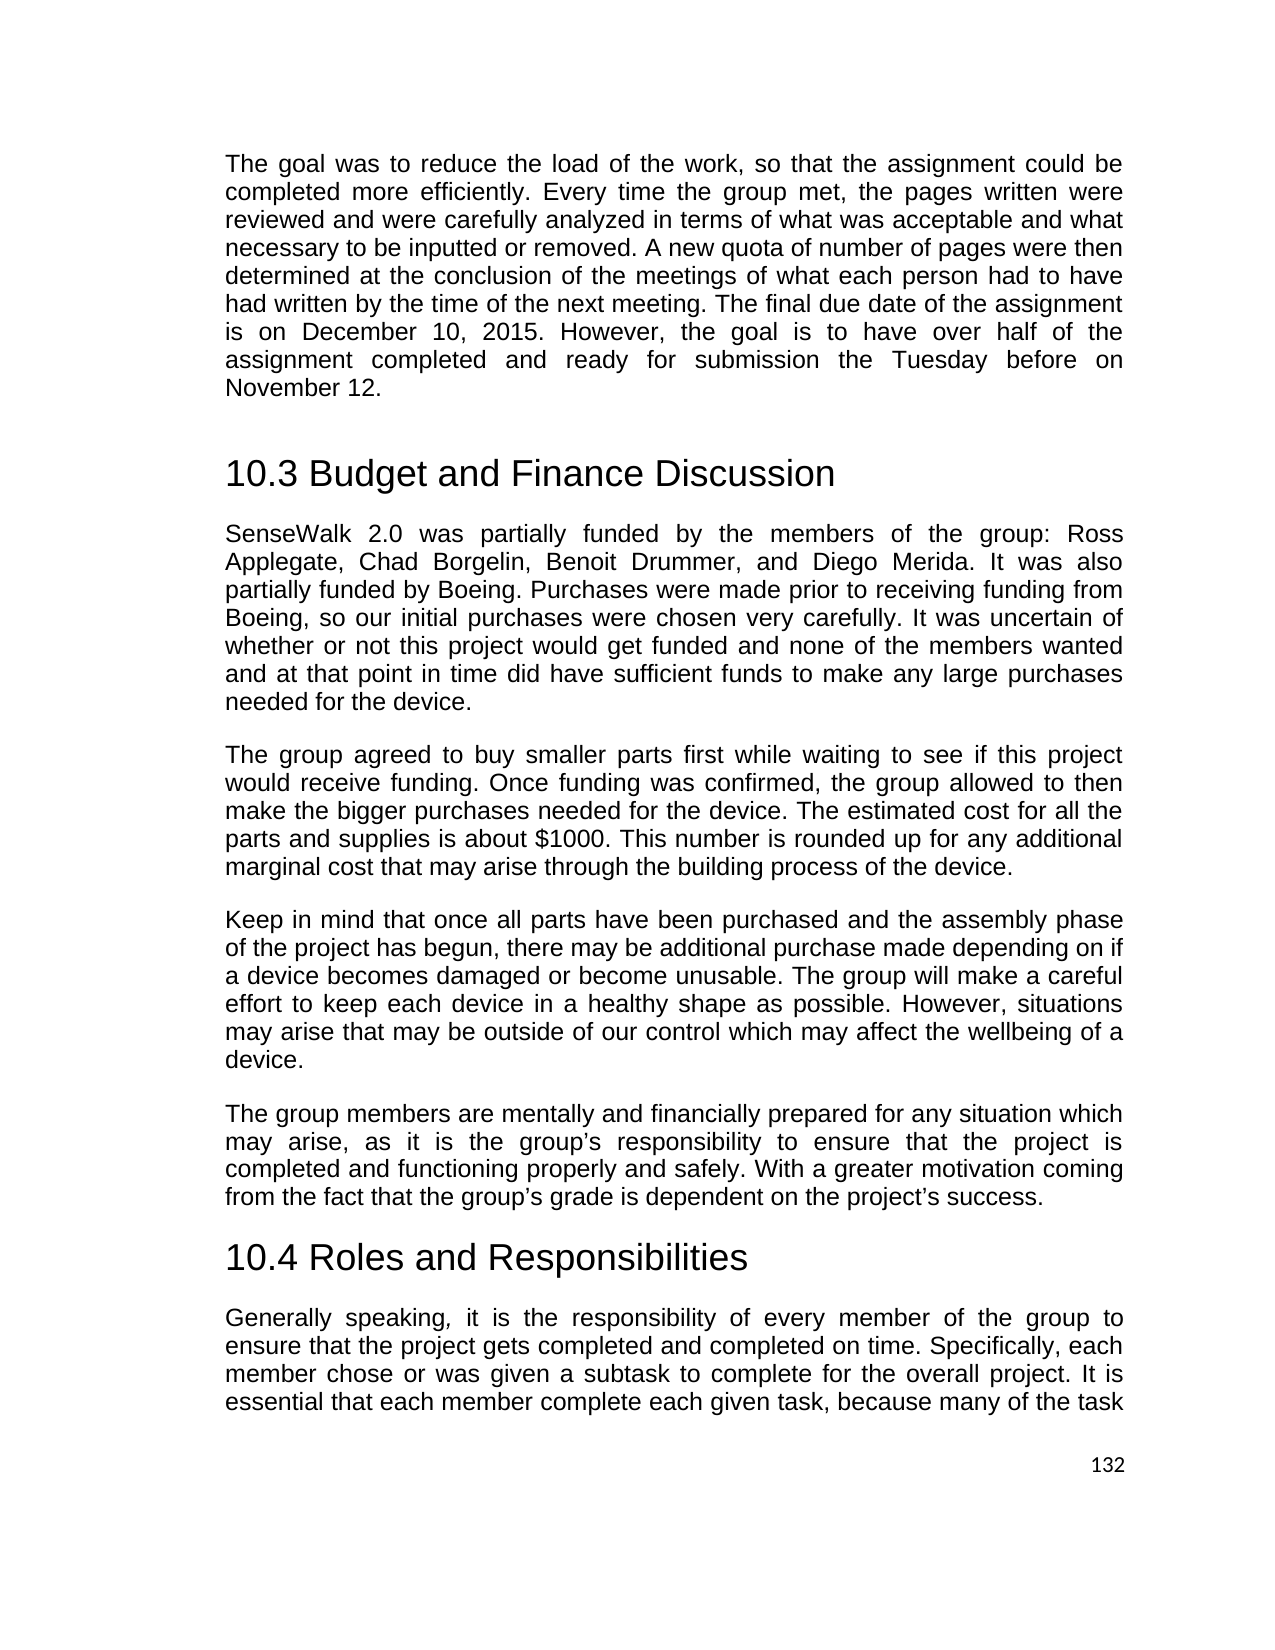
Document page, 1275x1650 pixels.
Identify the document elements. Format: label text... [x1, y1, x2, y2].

text The goal was to reduce the load of the work, so that the assignment could be completed more efficiently. Every time the group met, the pages written were reviewed and were carefully analyzed in terms of what was acceptable and what necessary to be inputted or removed. A new quota of number of pages were then determined at the conclusion of the meetings of what each person had to have had written by the time of the next meeting. The final due date of the assignment is on December 10, 2015. However, the goal is to have over half of the assignment completed and ready for submission the Tuesday before on November 12. [225, 150, 1125, 401]
text The group members are mentally and financially prepared for any situation which may arise, as it is the group’s responsibility to ensure that the project is completed and functioning properly and safely. With a greater motivation coming from the fact that the group’s grade is dependent on the project’s success. [225, 1099, 1125, 1211]
text 10.4 Roles and Responsibilities [225, 1237, 1125, 1278]
text Generally speaking, it is the responsibility of every member of the group to ensure that the project gets completed and completed on time. Specifically, each member chose or was given a subtask to complete for the overall project. It is essential that each member complete each given task, because many of the task [225, 1304, 1125, 1416]
text 10.3 Budget and Finance Discussion [225, 452, 1125, 494]
text SenseWalk 2.0 was partially funded by the members of the group: Ross Applegate, Chad Borgelin, Benoit Drummer, and Diego Merida. It was also partially funded by Boeing. Purchases were made prior to receiving funding from Boeing, so our initial purchases were chosen very carefully. It was uncertain of whether or not this project would get funded and none of the members wanted and at that point in time did have sufficient funds to make any large purchases needed for the device. [225, 520, 1125, 715]
text Keep in mind that once all parts have been purchased and the assembly phase of the project has begun, there may be additional purchase made depending on if a device becomes damaged or become unusable. The group will make a careful effort to keep each device in a healthy shape as possible. However, situations may arise that may be outside of our control which may affect the wellbeing of a device. [225, 906, 1125, 1074]
text The group agreed to buy smaller parts first while waiting to see if this project would receive funding. Once funding was confirmed, the group allowed to then make the bigger purchases needed for the device. The estimated cost for all the parts and supplies is about $1000. This number is rounded up for any additional marginal cost that may arise through the building process of the device. [225, 741, 1125, 881]
